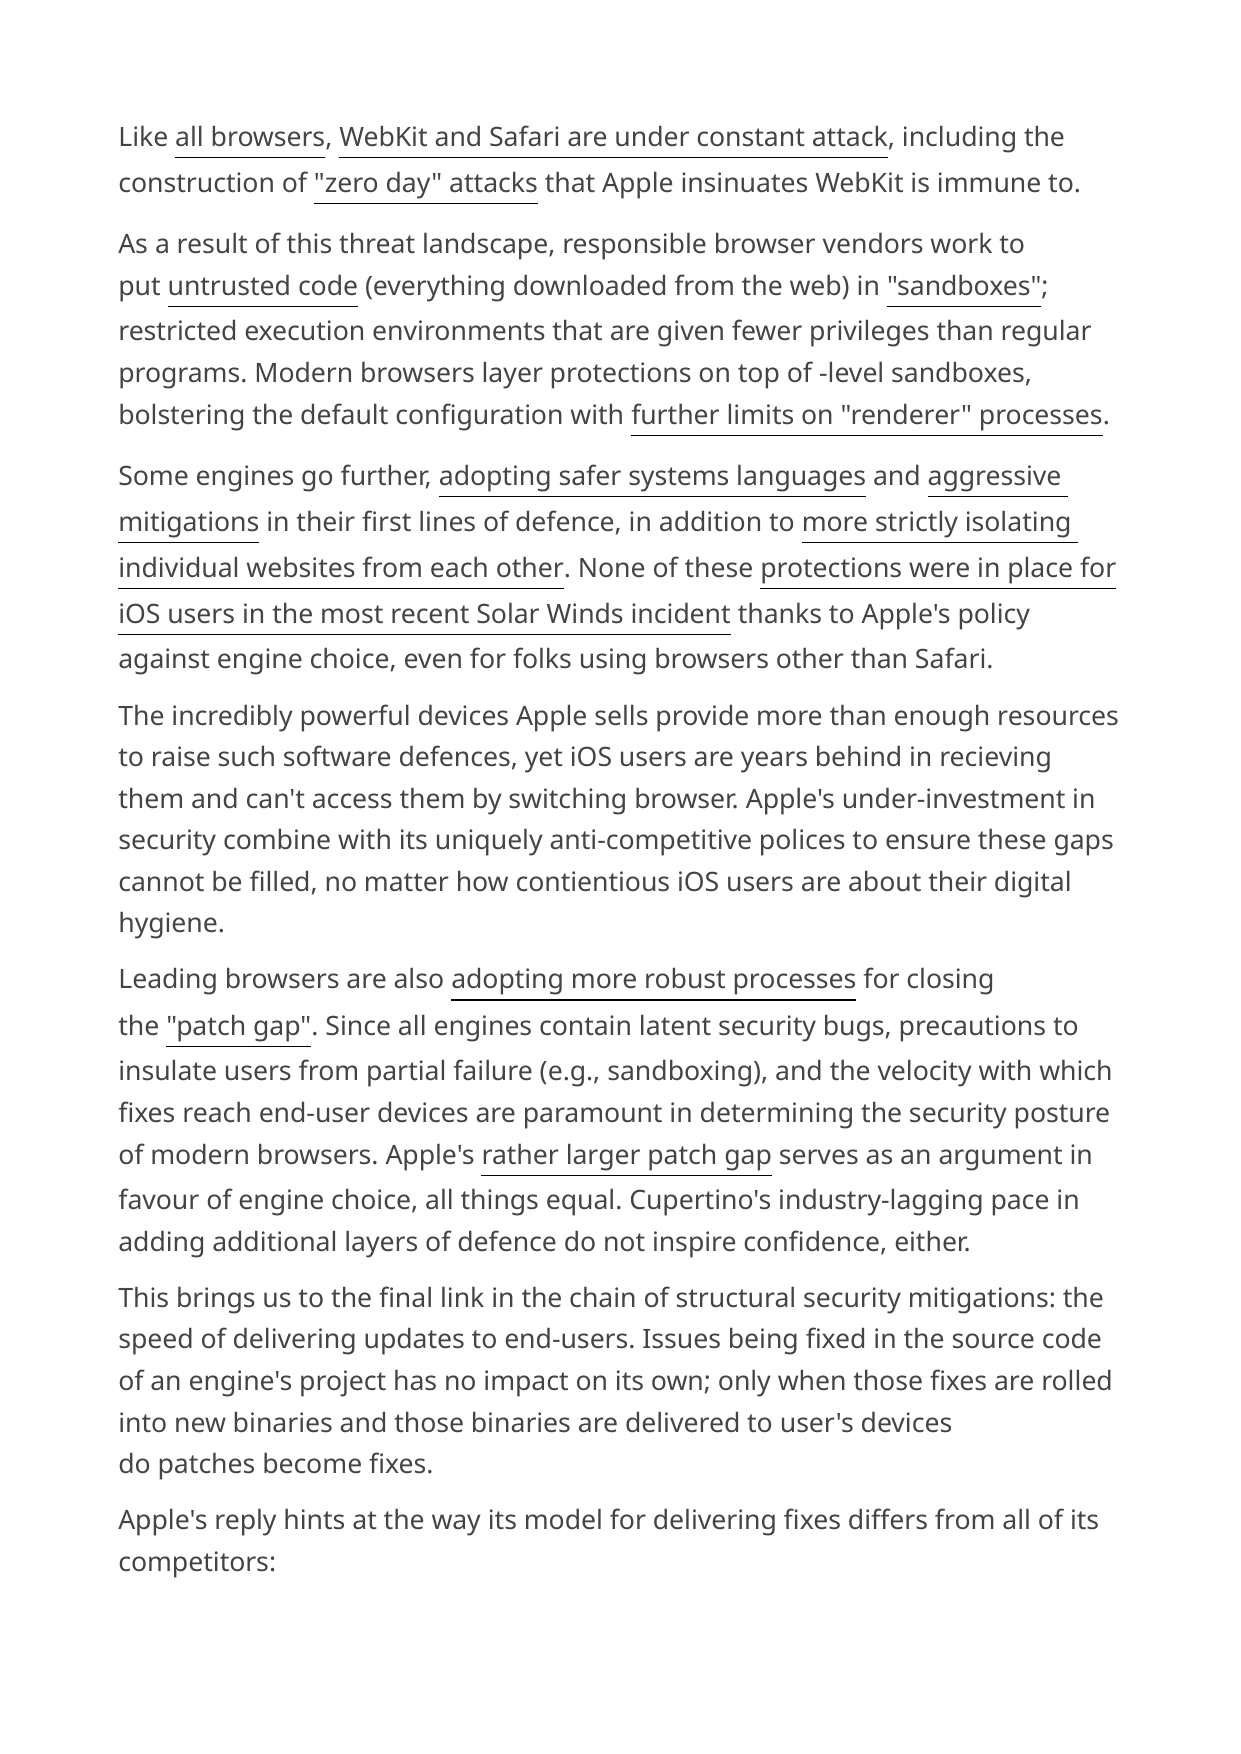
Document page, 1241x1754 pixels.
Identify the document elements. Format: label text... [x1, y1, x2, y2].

text Like all browsers, WebKit and Safari are under constant attack, including the construction of "zero day" attacks that Apple insinuates WebKit is immune to. [118, 118, 1122, 204]
text Apple's reply hints at the way its model for delivering fixes differs from all of its competitors: [118, 1501, 1122, 1579]
text As a result of this threat landscape, responsible browser vendors work to put untrusted code (everything downloaded from the web) in "sandboxes"; restricted execution environments that are given fewer privileges than regular programs. Modern browsers layer protections on top of -level sandboxes, bolstering the default configuration with further limits on "renderer" processes. [118, 225, 1122, 436]
text Leading browsers are also adopting more robust processes for closing the "patch gap". Since all engines contain latent security bugs, precautions to insulate users from partial failure (e.g., sandboxing), and the velocity with which fixes reach end-user devices are paramount in determining the security posture of modern browsers. Apple's rather larger patch gap serves as an argument in favour of engine choice, all things equal. Cupertino's industry-lagging pace in adding additional layers of defence do not inspire confidence, either. [118, 960, 1122, 1259]
text This brings us to the final link in the chain of structural security mitigations: the speed of delivering updates to end-users. Issues being fixed in the source code of an engine's project has no impact on its own; only when those fixes are rolled into new binaries and those binaries are delivered to user's devices do patches become fixes. [118, 1279, 1122, 1481]
text The incredibly powerful devices Apple sells provide more than enough resources to raise such software defences, yet iOS users are years behind in recieving them and can't access them by switching browser. Apple's under-investment in security combine with its uniquely anti-competitive polices to ensure these gaps cannot be filled, no matter how contientious iOS users are about their digital hygiene. [118, 696, 1122, 940]
text Some engines go further, adopting safer systems languages and aggressive mitigations in their first lines of defence, in addition to more strictly isolating individual websites from each other. None of these protections were in place for iOS users in the most recent Solar Winds incident thanks to Apple's policy against engine choice, even for folks using browsers other than Safari. [118, 457, 1122, 676]
